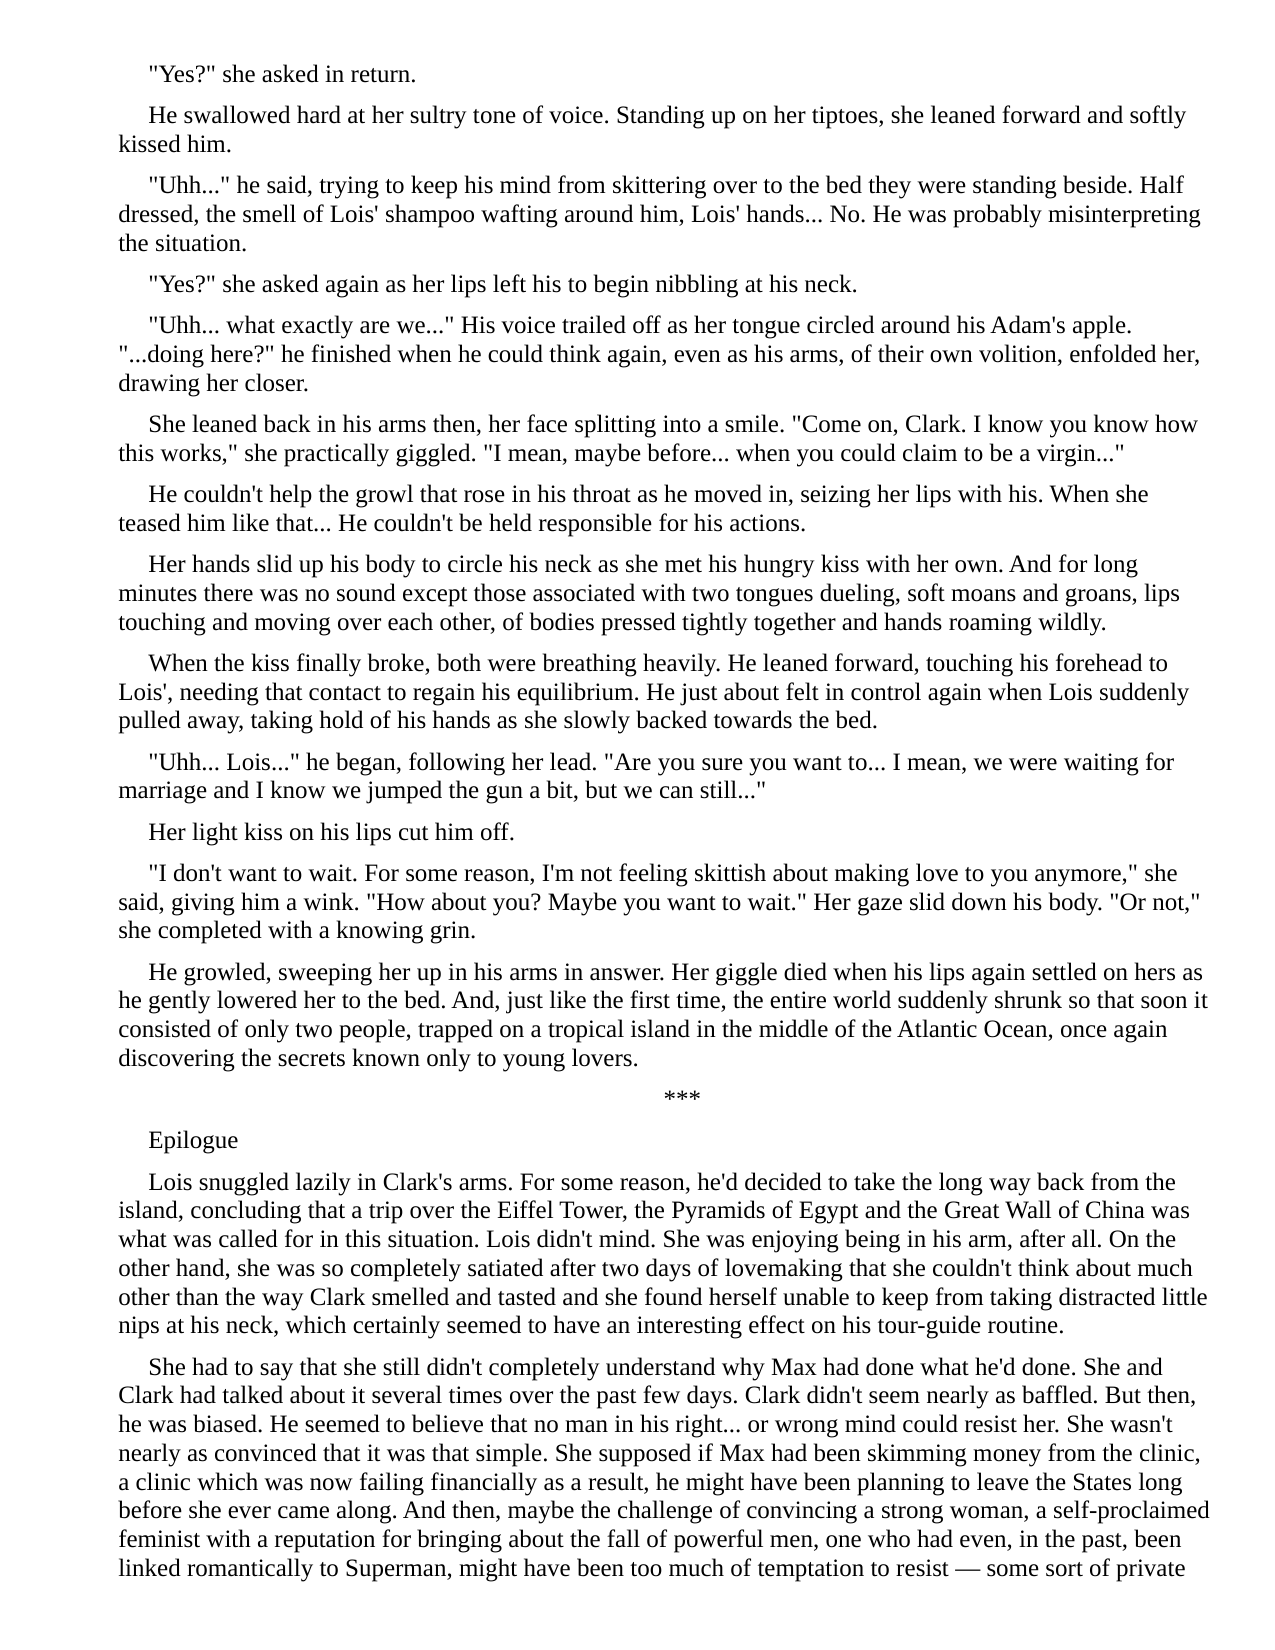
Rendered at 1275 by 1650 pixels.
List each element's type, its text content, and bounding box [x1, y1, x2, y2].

text "Uhh... what exactly are we..." His voice trailed off as her tongue circled around his Adam's apple. "...doing here?" he finished when he could think again, even as his arms, of their own volition, enfolded her, drawing her closer. [118, 310, 1216, 397]
text He swallowed hard at her sultry tone of voice. Standing up on her tiptoes, she leaned forward and softly kissed him. [118, 100, 1216, 158]
text "Yes?" she asked again as her lips left his to begin nibbling at his neck. [118, 269, 1216, 298]
text She leaned back in his arms then, her face splitting into a smile. "Come on, Clark. I know you know how this works," she practically giggled. "I mean, maybe before... when you could claim to be a virgin..." [118, 409, 1216, 467]
text He couldn't help the growl that rose in his throat as he moved in, seizing her lips with his. When she teased him like that... He couldn't be held responsible for his actions. [118, 479, 1216, 537]
text When the kiss finally broke, both were breathing heavily. He leaned forward, touching his forehead to Lois', needing that contact to regain his equilibrium. He just about felt in control again when Lois suddenly pulled away, taking hold of his hands as she slowly backed towards the bed. [118, 648, 1216, 734]
text Epilogue [118, 1125, 1216, 1154]
text "Uhh..." he said, trying to keep his mind from skittering over to the bed they were standing beside. Half dressed, the smell of Lois' shampoo wafting around him, Lois' hands... No. He was probably misinterpreting the situation. [118, 170, 1216, 257]
text Her hands slid up his body to circle his neck as she met his hungry kiss with her own. And for long minutes there was no sound except those associated with two tongues dueling, soft moans and groans, lips touching and moving over each other, of bodies pressed tightly together and hands roaming wildly. [118, 549, 1216, 635]
text Lois snuggled lazily in Clark's arms. For some reason, he'd decided to take the long way back from the island, concluding that a trip over the Eiffel Tower, the Pyramids of Egypt and the Great Wall of China was what was called for in this situation. Lois didn't mind. She was enjoying being in his arm, after all. On the other hand, she was so completely satiated after two days of lovemaking that she couldn't think about much other than the way Clark smelled and tasted and she found herself unable to keep from taking distracted little nips at his neck, which certainly seemed to have an interesting effect on his tour-guide routine. [118, 1167, 1216, 1339]
text "I don't want to wait. For some reason, I'm not feeling skittish about making love to you anymore," she said, giving him a wink. "How about you? Maybe you want to wait." Her gaze slid down his body. "Or not," she completed with a knowing grin. [118, 858, 1216, 944]
text He growled, sweeping her up in his arms in answer. Her giggle died when his lips again settled on hers as he gently lowered her to the bed. And, just like the first time, the entire world suddenly shrunk so that soon it consisted of only two people, trapped on a tropical island in the middle of the Atlantic Ocean, once again discovering the secrets known only to young lovers. [118, 957, 1216, 1072]
text *** [118, 1084, 1216, 1113]
text "Yes?" she asked in return. [118, 59, 1216, 88]
text "Uhh... Lois..." he began, following her lead. "Are you sure you want to... I mean, we were waiting for marriage and I know we jumped the gun a bit, but we can still..." [118, 747, 1216, 804]
text She had to say that she still didn't completely understand why Max had done what he'd done. She and Clark had talked about it several times over the past few days. Clark didn't seem nearly as baffled. But then, he was biased. He seemed to believe that no man in his right... or wrong mind could resist her. She wasn't nearly as convinced that it was that simple. She supposed if Max had been skimming money from the clinic, a clinic which was now failing financially as a result, he might have been planning to leave the States long before she ever came along. And then, maybe the challenge of convincing a strong woman, a self-proclaimed feminist with a reputation for bringing about the fall of powerful men, one who had even, in the past, been linked romantically to Superman, might have been too much of temptation to resist — some sort of private [118, 1352, 1216, 1582]
text Her light kiss on his lips cut him off. [118, 817, 1216, 845]
